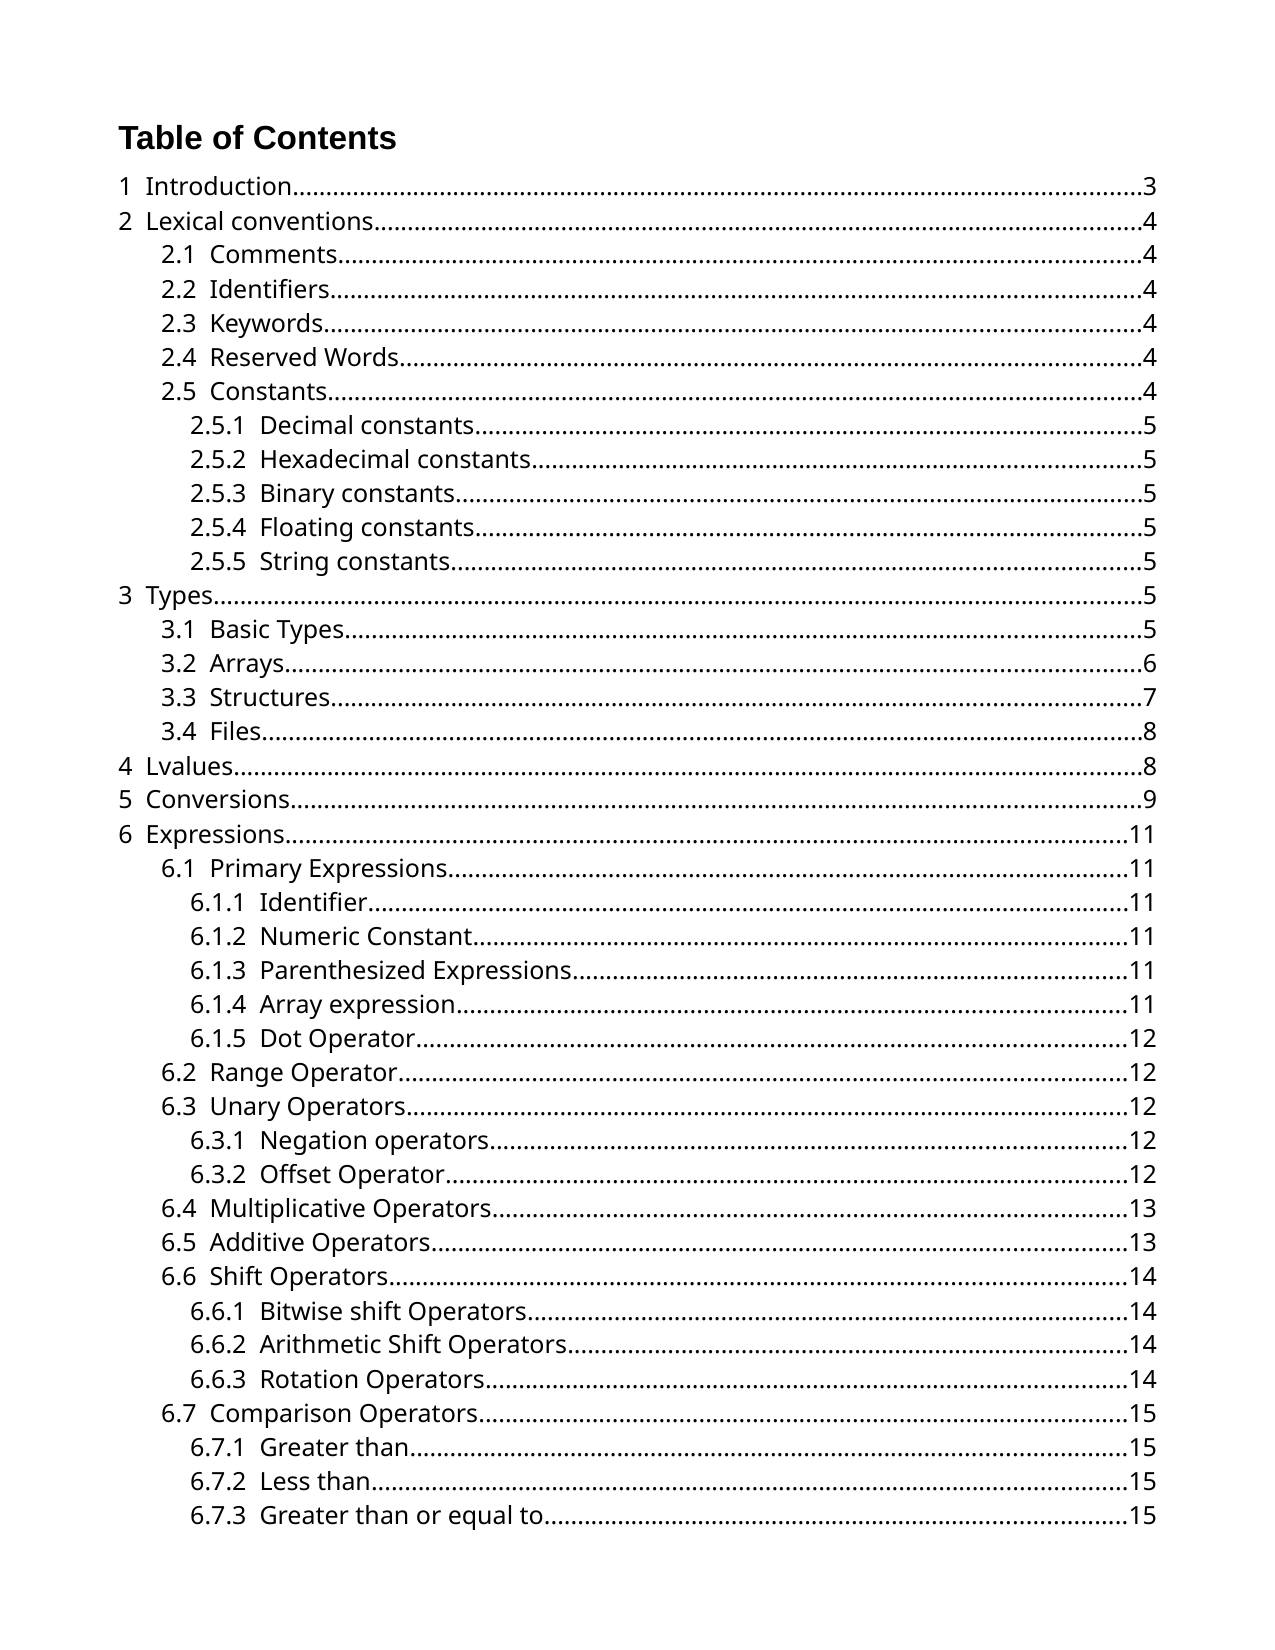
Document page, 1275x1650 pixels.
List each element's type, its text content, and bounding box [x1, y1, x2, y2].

text 6.6 Shift Operators 14 [148, 1259, 1157, 1293]
text 2.3 Keywords 4 [148, 305, 1157, 339]
text 6.6.2 Arithmetic Shift Operators 14 [177, 1327, 1157, 1361]
text 2.5.5 String constants 5 [177, 544, 1157, 578]
text 2.4 Reserved Words 4 [148, 339, 1157, 373]
text 6.4 Multiplicative Operators 13 [148, 1191, 1157, 1225]
text 6.3.2 Offset Operator 12 [177, 1157, 1157, 1191]
text 6.3 Unary Operators 12 [148, 1089, 1157, 1123]
text 6.5 Additive Operators 13 [148, 1225, 1157, 1259]
text 3 Types 5 [118, 578, 1157, 612]
text 6.2 Range Operator 12 [148, 1055, 1157, 1089]
text 6.7.1 Greater than 15 [177, 1429, 1157, 1463]
text 4 Lvalues 8 [118, 748, 1157, 782]
text 2.5.3 Binary constants 5 [177, 476, 1157, 510]
text 2 Lexical conventions 4 [118, 203, 1157, 237]
text 6.1.2 Numeric Constant 11 [177, 918, 1157, 952]
text 6.7.3 Greater than or equal to 15 [177, 1497, 1157, 1532]
text 6 Expressions 11 [118, 816, 1157, 850]
text 6.6.3 Rotation Operators 14 [177, 1361, 1157, 1395]
text 3.1 Basic Types 5 [148, 612, 1157, 646]
text 6.1.1 Identifier 11 [177, 884, 1157, 918]
text 2.5.4 Floating constants 5 [177, 510, 1157, 544]
text 6.1.3 Parenthesized Expressions 11 [177, 952, 1157, 987]
text 2.1 Comments 4 [148, 237, 1157, 271]
text 6.1.4 Array expression 11 [177, 987, 1157, 1021]
subtitle Table of Contents [118, 118, 1157, 157]
text 6.7 Comparison Operators 15 [148, 1395, 1157, 1429]
text 6.1.5 Dot Operator 12 [177, 1021, 1157, 1055]
text 2.5.2 Hexadecimal constants 5 [177, 442, 1157, 476]
text 6.3.1 Negation operators 12 [177, 1123, 1157, 1157]
text 3.3 Structures 7 [148, 680, 1157, 714]
text 1 Introduction 3 [118, 169, 1157, 203]
text 3.2 Arrays 6 [148, 646, 1157, 680]
text 6.7.2 Less than 15 [177, 1463, 1157, 1497]
text 6.1 Primary Expressions 11 [148, 850, 1157, 884]
text 2.5.1 Decimal constants 5 [177, 407, 1157, 442]
text 6.6.1 Bitwise shift Operators 14 [177, 1293, 1157, 1327]
text 2.5 Constants 4 [148, 373, 1157, 407]
text 5 Conversions 9 [118, 782, 1157, 816]
text 3.4 Files 8 [148, 714, 1157, 748]
text 2.2 Identifiers 4 [148, 271, 1157, 305]
